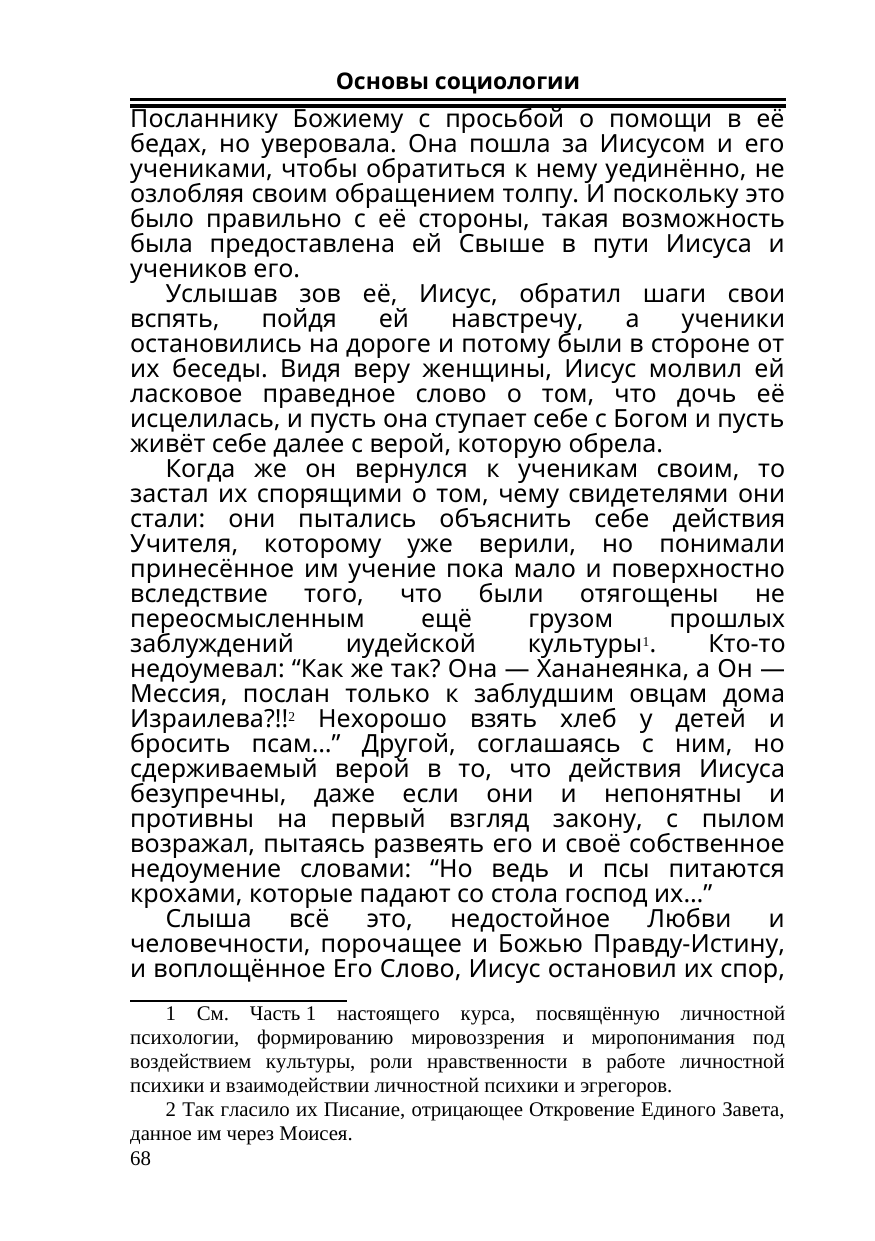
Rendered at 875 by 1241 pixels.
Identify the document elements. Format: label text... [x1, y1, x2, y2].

text Посланнику Божиему с просьбой о помощи в её бедах, но уверовала. Она пошла за Иисусом и его учениками, чтобы обратиться к нему уединённо, не озлобляя своим обращением толпу. И поскольку это было правильно с её стороны, такая возможность была предоставлена ей Свыше в пути Иисуса и учеников его. [130, 108, 786, 283]
text Когда же он вернулся к ученикам своим, то застал их спорящими о том, чему свидетелями они стали: они пытались объяснить себе действия Учителя, которому уже верили, но понимали принесённое им учение пока мало и поверхностно вследствие того, что были отягощены не переосмысленным ещё грузом прошлых заблуждений иудейской культуры. Кто-то недоумевал: “Как же так? Она — Хананеянка, а Он — Мессия, послан только к заблудшим овцам дома Израилева?!! Нехорошо взять хлеб у детей и бросить псам…” Другой, соглашаясь с ним, но сдерживаемый верой в то, что действия Иисуса безупречны, даже если они и непонятны и противны на первый взгляд закону, с пылом возражал, пытаясь развеять его и своё собственное недоумение словами: “Но ведь и псы питаются крохами, которые падают со стола господ их…” [130, 458, 786, 908]
text Слыша всё это, недостойное Любви и человечности, порочащее и Божью Правду-Истину, и воплощённое Его Слово, Иисус остановил их спор, [130, 908, 786, 983]
text См. Часть 1 настоящего курса, посвящённую личностной психологии, формированию мировоззрения и миропонимания под воздействием культуры, роли нравственности в работе личностной психики и взаимодействии личностной психики и эгрегоров. [130, 1001, 786, 1097]
text Так гласило их Писание, отрицающее Откровение Единого Завета, данное им через Моисея. [130, 1097, 786, 1145]
text Услышав зов её, Иисус, обратил шаги свои вспять, пойдя ей навстречу, а ученики остановились на дороге и потому были в стороне от их беседы. Видя веру женщины, Иисус молвил ей ласковое праведное слово о том, что дочь её исцелилась, и пусть она ступает себе с Богом и пусть живёт себе далее с верой, которую обрела. [130, 283, 786, 458]
